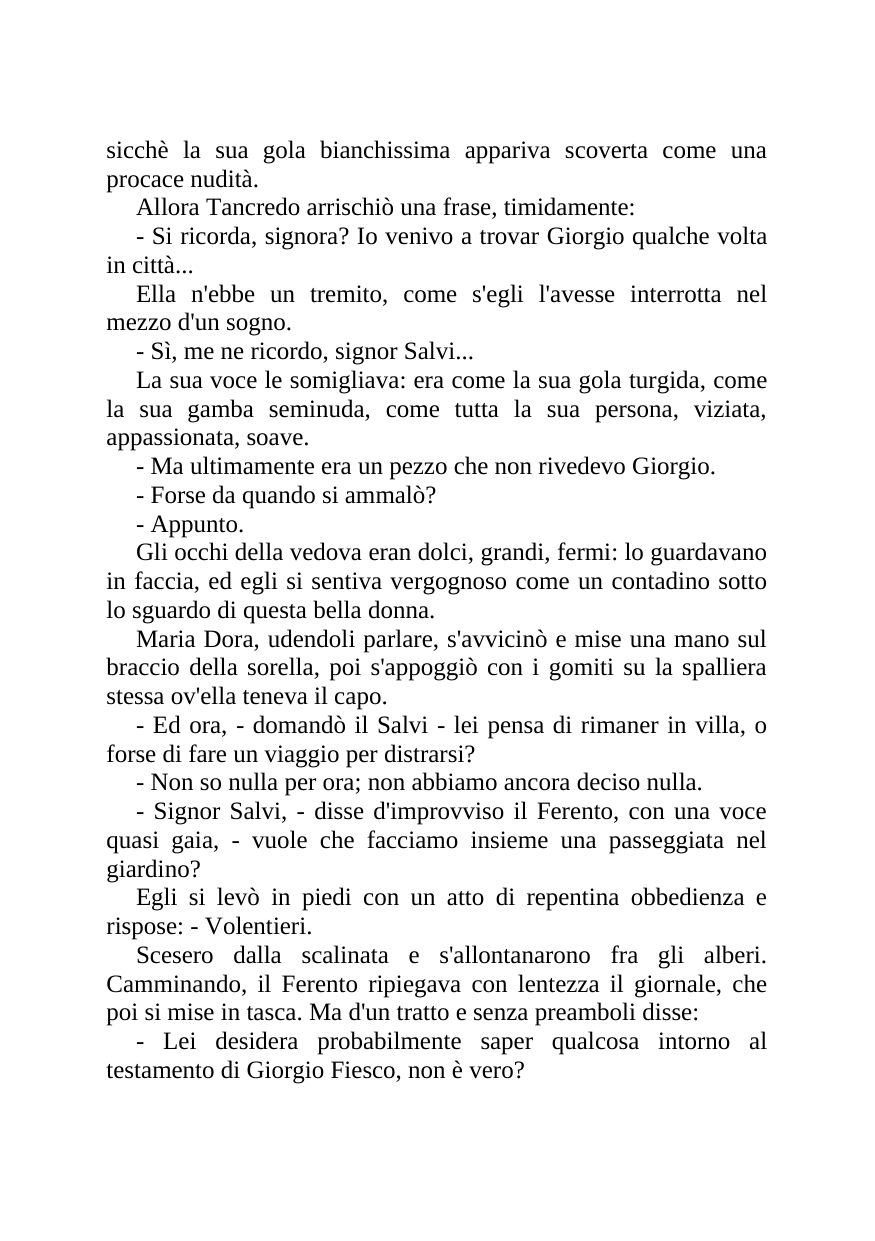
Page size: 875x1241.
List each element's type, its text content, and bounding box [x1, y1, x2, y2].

text - Signor Salvi, - disse d'improvviso il Ferento, con una voce quasi gaia, - vuole che facciamo insieme una passeggiata nel giardino? [106, 796, 768, 882]
text - Ma ultimamente era un pezzo che non rivedevo Giorgio. [106, 451, 768, 480]
text Ella n'ebbe un tremito, come s'egli l'avesse interrotta nel mezzo d'un sogno. [106, 279, 768, 336]
text sicchè la sua gola bianchissima appariva scoverta come una procace nudità. [106, 135, 768, 192]
text - Non so nulla per ora; non abbiamo ancora deciso nulla. [106, 767, 768, 796]
text - Sì, me ne ricordo, signor Salvi... [106, 336, 768, 365]
text Allora Tancredo arrischiò una frase, timidamente: [106, 192, 768, 221]
text Gli occhi della vedova eran dolci, grandi, fermi: lo guardavano in faccia, ed egli si sentiva vergognoso come un contadino sotto lo sguardo di questa bella donna. [106, 537, 768, 624]
text - Si ricorda, signora? Io venivo a trovar Giorgio qualche volta in città... [106, 221, 768, 279]
text - Ed ora, - domandò il Salvi - lei pensa di rimaner in villa, o forse di fare un viaggio per distrarsi? [106, 710, 768, 767]
text Scesero dalla scalinata e s'allontanarono fra gli alberi. Camminando, il Ferento ripiegava con lentezza il giornale, che poi si mise in tasca. Ma d'un tratto e senza preamboli disse: [106, 940, 768, 1026]
text - Lei desidera probabilmente saper qualcosa intorno al testamento di Giorgio Fiesco, non è vero? [106, 1026, 768, 1084]
text La sua voce le somigliava: era come la sua gola turgida, come la sua gamba seminuda, come tutta la sua persona, viziata, appassionata, soave. [106, 365, 768, 451]
text Egli si levò in piedi con un atto di repentina obbedienza e rispose: - Volentieri. [106, 882, 768, 940]
text Maria Dora, udendoli parlare, s'avvicinò e mise una mano sul braccio della sorella, poi s'appoggiò con i gomiti su la spalliera stessa ov'ella teneva il capo. [106, 624, 768, 710]
text - Appunto. [106, 509, 768, 537]
text - Forse da quando si ammalò? [106, 480, 768, 509]
